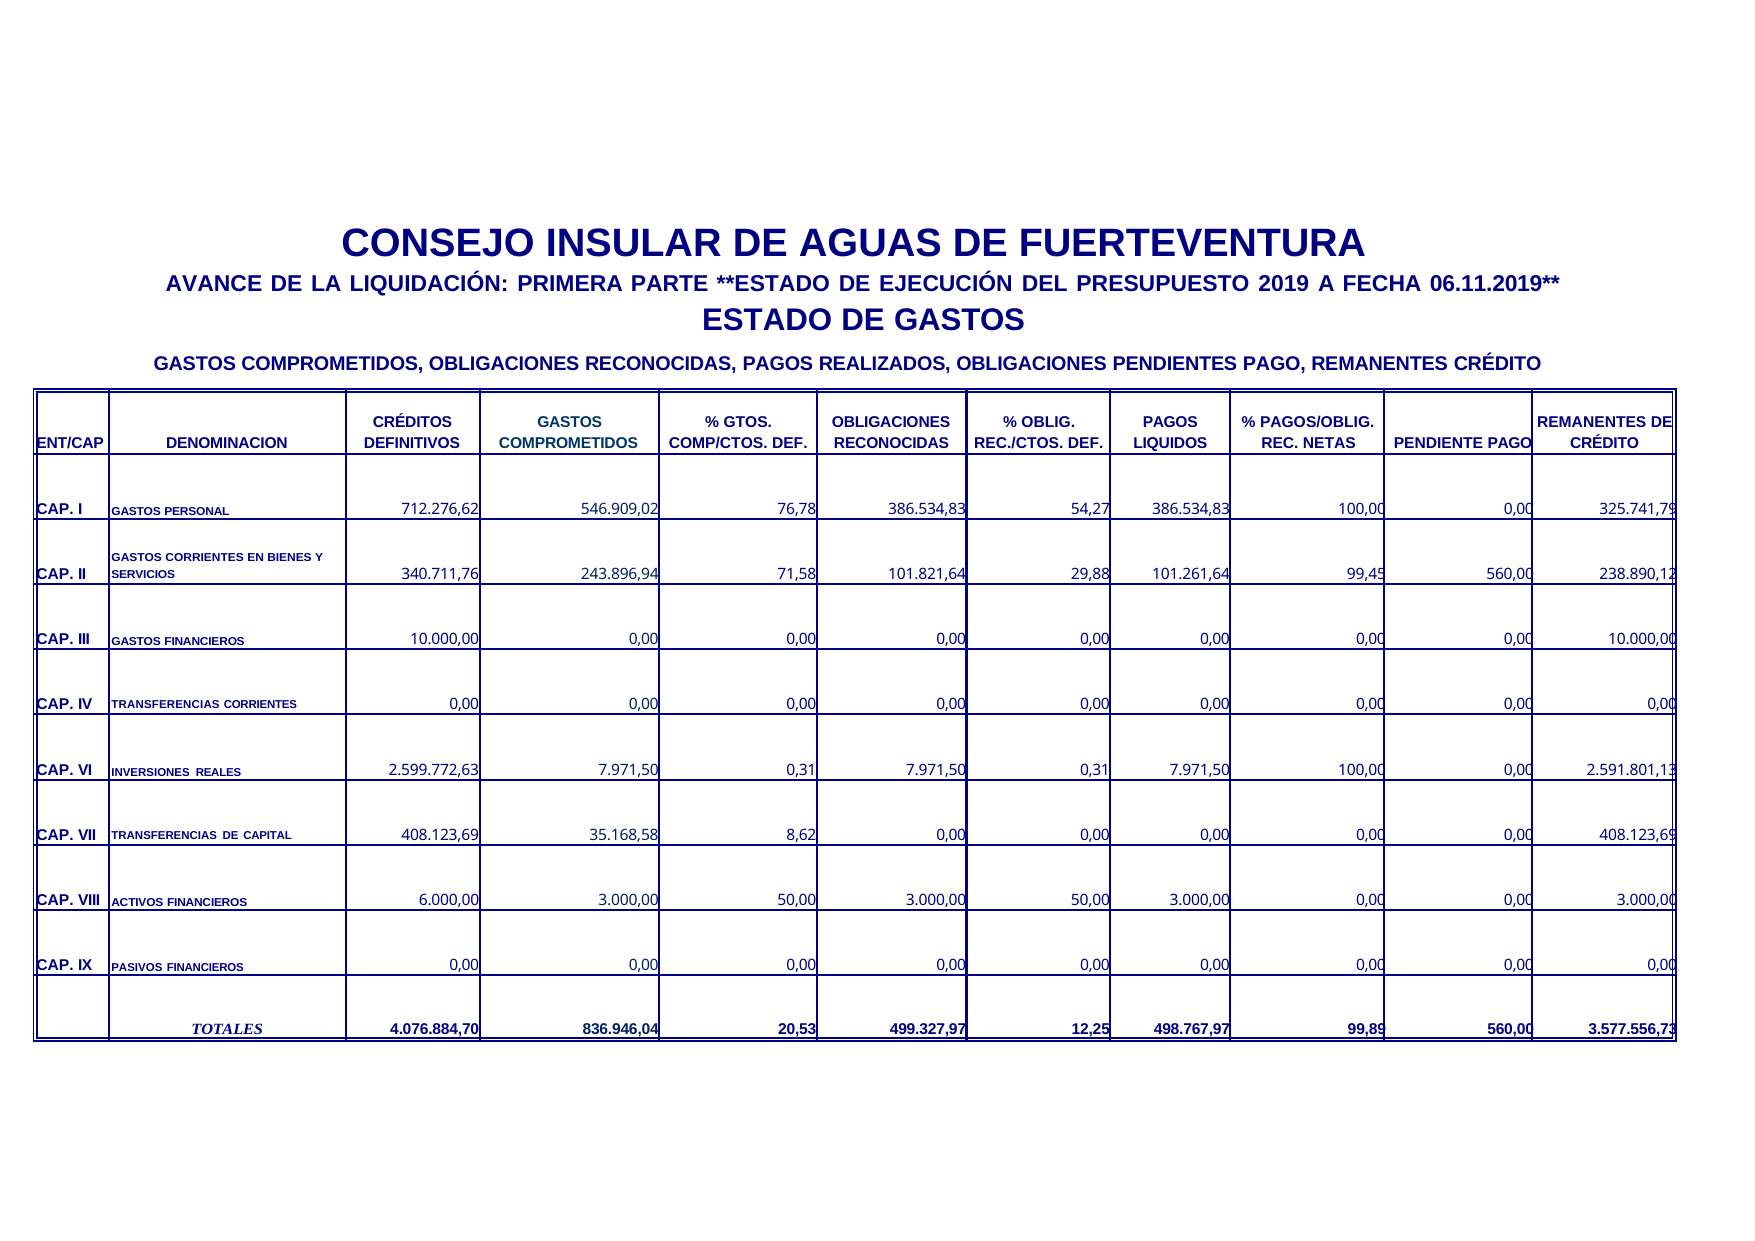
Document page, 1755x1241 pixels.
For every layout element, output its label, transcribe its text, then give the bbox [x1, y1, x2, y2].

table_cell 238.890,12 [1533, 520, 1672, 583]
text GASTOS COMPROMETIDOS, OBLIGACIONES RECONOCIDAS, PAGOS REALIZADOS, OBLIGACIONES PENDIENTES PAGO, REMANENTES CRÉDITO [153, 352, 1680, 374]
table_cell 99,45 [1231, 520, 1383, 583]
table_cell 386.534,83 [818, 455, 965, 518]
table_cell 101.821,64 [818, 520, 965, 583]
table_cell 3.000,00 [481, 846, 658, 909]
table_cell PASIVOS FINANCIEROS [110, 911, 345, 974]
table_cell GASTOS CORRIENTES EN BIENES Y SERVICIOS [110, 520, 345, 583]
table_cell 0,00 [818, 585, 965, 648]
table_cell 10.000,00 [347, 585, 479, 648]
table_header OBLIGACIONES RECONOCIDAS [818, 393, 965, 452]
table_cell 71,58 [660, 520, 816, 583]
table_cell 243.896,94 [481, 520, 658, 583]
table_cell 0,00 [818, 911, 965, 974]
table_cell 2.591.801,13 [1533, 715, 1672, 778]
table_cell 0,00 [481, 911, 658, 974]
table_cell 99,89 [1231, 976, 1383, 1037]
table_cell 0,00 [818, 781, 965, 844]
table_cell 0,00 [1231, 585, 1383, 648]
table_cell 7.971,50 [481, 715, 658, 778]
table_header REMANENTES DE CRÉDITO [1533, 393, 1672, 452]
table_cell 20,53 [660, 976, 816, 1037]
table_cell 8,62 [660, 781, 816, 844]
table_cell 0,00 [1385, 846, 1531, 909]
table_cell 0,00 [660, 585, 816, 648]
table_cell INVERSIONES REALES [110, 715, 345, 778]
table_cell 560,00 [1385, 976, 1531, 1037]
table_cell 325.741,79 [1533, 455, 1672, 518]
table_cell 29,88 [968, 520, 1109, 583]
table_cell 50,00 [968, 846, 1109, 909]
table_cell 0,00 [1111, 781, 1229, 844]
table_cell CAP. IV [38, 650, 108, 713]
table_header % PAGOS/OBLIG. REC. NETAS [1231, 393, 1383, 452]
table_cell 0,00 [1111, 911, 1229, 974]
table_cell CAP. VIII [38, 846, 108, 909]
table_cell 0,00 [347, 650, 479, 713]
table_cell 0,31 [660, 715, 816, 778]
table_cell 100,00 [1231, 455, 1383, 518]
table_cell 546.909,02 [481, 455, 658, 518]
table_cell 0,00 [1231, 650, 1383, 713]
table_cell CAP. II [38, 520, 108, 583]
table_cell 0,00 [1231, 846, 1383, 909]
table_cell 2.599.772,63 [347, 715, 479, 778]
table_header DENOMINACION [110, 393, 345, 452]
table_cell 0,00 [1385, 715, 1531, 778]
table_cell 100,00 [1231, 715, 1383, 778]
table_header PENDIENTE PAGO [1385, 393, 1531, 452]
table_header GASTOS COMPROMETIDOS [481, 393, 658, 452]
table_cell 836.946,04 [481, 976, 658, 1037]
table_cell 0,00 [1111, 585, 1229, 648]
table_cell 6.000,00 [347, 846, 479, 909]
table_cell CAP. I [38, 455, 108, 518]
table_cell [38, 976, 108, 1037]
table_cell 0,00 [968, 911, 1109, 974]
table_cell 50,00 [660, 846, 816, 909]
table_cell 54,27 [968, 455, 1109, 518]
table_cell 340.711,76 [347, 520, 479, 583]
table_header CRÉDITOS DEFINITIVOS [347, 393, 479, 452]
table_cell TOTALES [110, 976, 345, 1037]
table_cell 3.000,00 [1533, 846, 1672, 909]
table_cell 0,00 [1111, 650, 1229, 713]
table_cell 0,00 [968, 585, 1109, 648]
table_cell 76,78 [660, 455, 816, 518]
table_cell 101.261,64 [1111, 520, 1229, 583]
table_cell TRANSFERENCIAS DE CAPITAL [110, 781, 345, 844]
table_cell 498.767,97 [1111, 976, 1229, 1037]
table_cell 0,00 [1385, 911, 1531, 974]
table_cell 0,00 [660, 911, 816, 974]
table_cell 0,00 [968, 781, 1109, 844]
table_cell 0,00 [347, 911, 479, 974]
table_header % OBLIG. REC./CTOS. DEF. [968, 393, 1109, 452]
table_cell 3.000,00 [1111, 846, 1229, 909]
table_cell 0,00 [1231, 781, 1383, 844]
table_cell 386.534,83 [1111, 455, 1229, 518]
table_cell 408.123,69 [347, 781, 479, 844]
table_cell 4.076.884,70 [347, 976, 479, 1037]
table_cell CAP. VII [38, 781, 108, 844]
table_cell 0,00 [968, 650, 1109, 713]
table_cell 0,31 [968, 715, 1109, 778]
table_header ENT/CAP [38, 393, 108, 452]
table_cell GASTOS PERSONAL [110, 455, 345, 518]
table_cell 0,00 [1385, 455, 1531, 518]
table_cell 0,00 [1231, 911, 1383, 974]
table_cell 12,25 [968, 976, 1109, 1037]
table_cell 0,00 [1533, 911, 1672, 974]
table_cell 0,00 [1533, 650, 1672, 713]
table_cell ACTIVOS FINANCIEROS [110, 846, 345, 909]
table_cell 0,00 [1385, 650, 1531, 713]
table_cell 499.327,97 [818, 976, 965, 1037]
table_cell 7.971,50 [818, 715, 965, 778]
table_cell 408.123,69 [1533, 781, 1672, 844]
table_cell 10.000,00 [1533, 585, 1672, 648]
table_cell 0,00 [660, 650, 816, 713]
table_cell TRANSFERENCIAS CORRIENTES [110, 650, 345, 713]
table_cell 3.000,00 [818, 846, 965, 909]
table_cell 3.577.556,73 [1533, 976, 1672, 1037]
table_cell 0,00 [481, 650, 658, 713]
table_cell 560,00 [1385, 520, 1531, 583]
table_cell 7.971,50 [1111, 715, 1229, 778]
table_cell 712.276,62 [347, 455, 479, 518]
table_cell 0,00 [481, 585, 658, 648]
table_cell 0,00 [1385, 781, 1531, 844]
table_cell CAP. IX [38, 911, 108, 974]
table_cell GASTOS FINANCIEROS [110, 585, 345, 648]
table_cell CAP. III [38, 585, 108, 648]
table_cell 35.168,58 [481, 781, 658, 844]
table_cell 0,00 [1385, 585, 1531, 648]
table_header % GTOS. COMP/CTOS. DEF. [660, 393, 816, 452]
table_cell CAP. VI [38, 715, 108, 778]
table_header PAGOS LIQUIDOS [1111, 393, 1229, 452]
table_cell 0,00 [818, 650, 965, 713]
